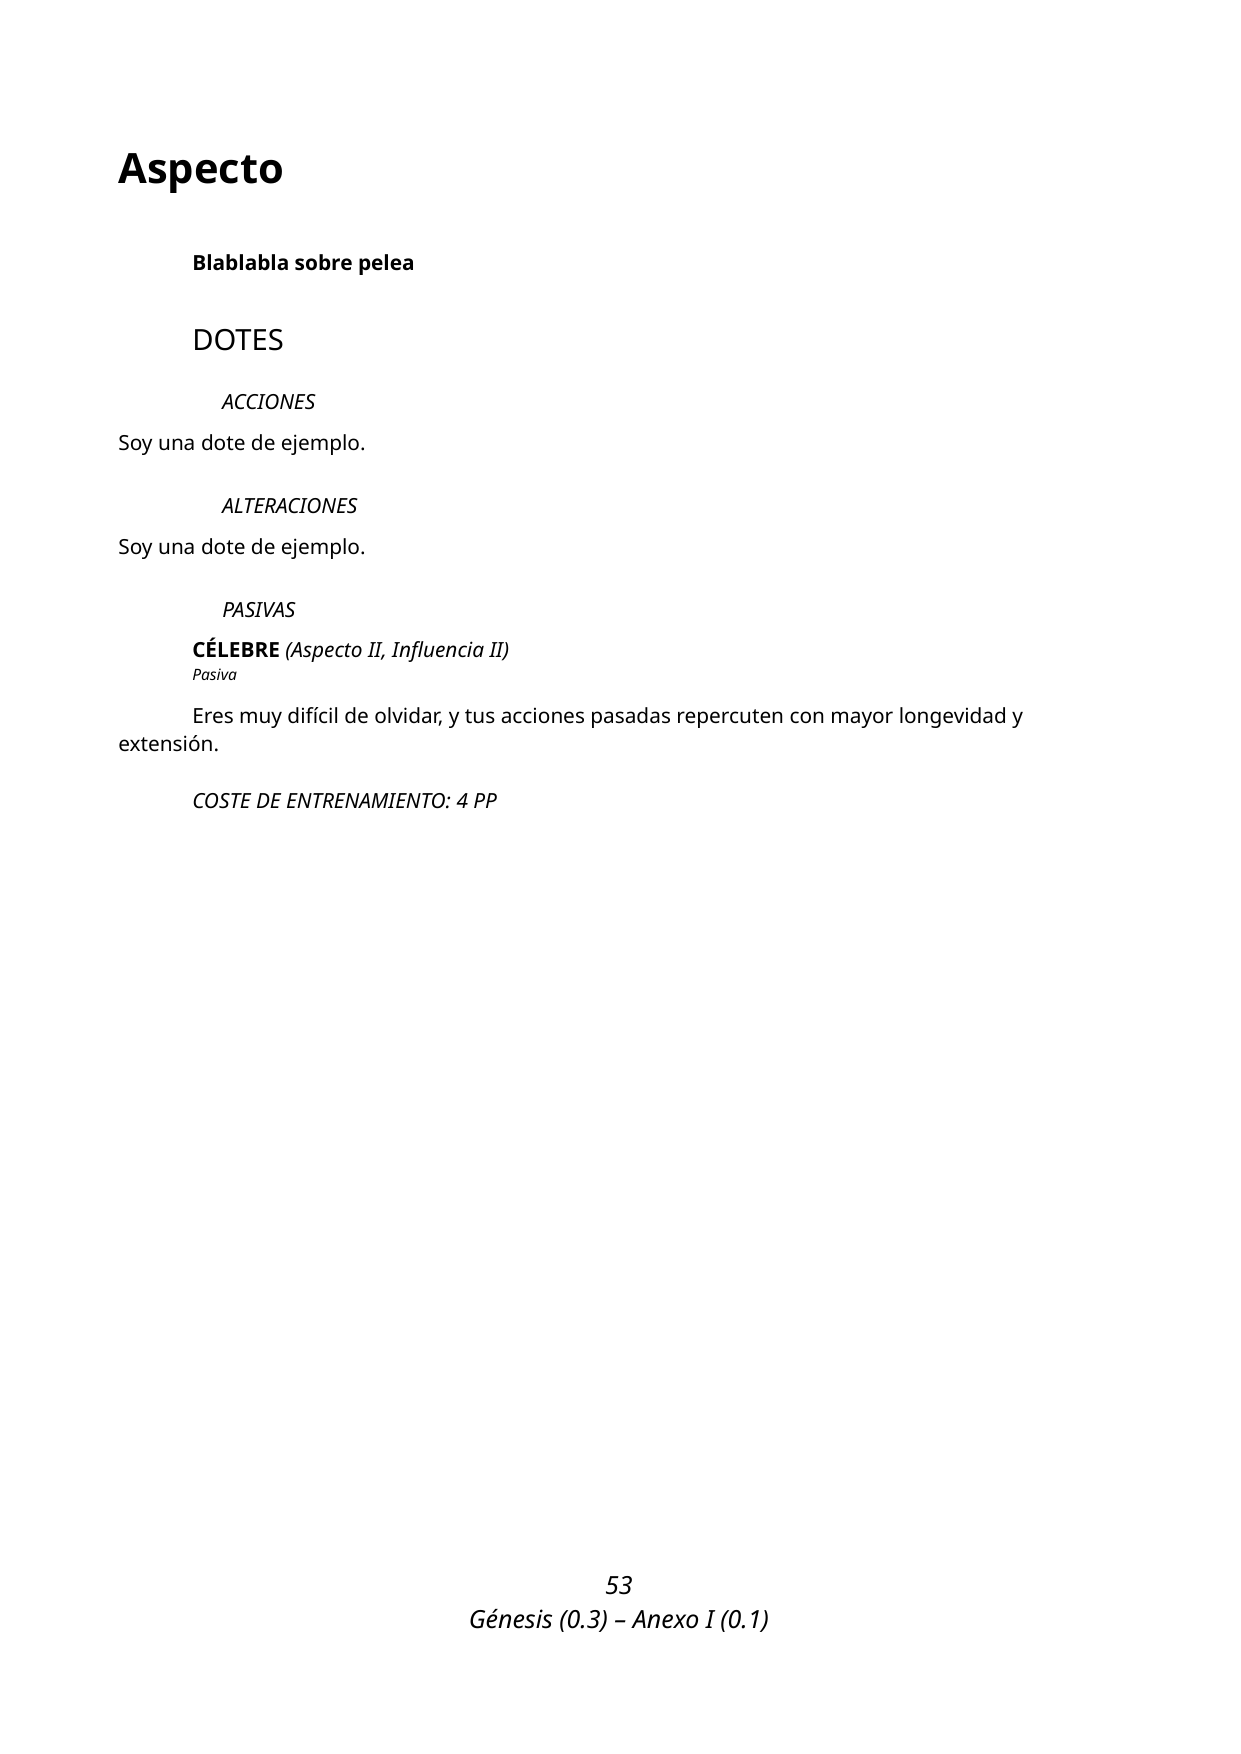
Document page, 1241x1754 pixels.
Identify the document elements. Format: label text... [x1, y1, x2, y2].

text Soy una dote de ejemplo. [118, 428, 1122, 457]
subtitle ALTERACIONES [118, 488, 1122, 519]
subtitle Aspecto [118, 139, 1122, 196]
text Blablabla sobre pelea [118, 248, 1122, 276]
text Eres muy difícil de olvidar, y tus acciones pasadas repercuten con mayor longevidad y extensión. [118, 701, 1122, 758]
text CÉLEBRE (Aspecto II, Influencia II) [118, 636, 1122, 664]
text COSTE DE ENTRENAMIENTO: 4 PP [118, 786, 1122, 815]
text Pasiva [192, 664, 1122, 701]
subtitle DOTES [118, 319, 1122, 359]
subtitle ACCIONES [118, 384, 1122, 416]
text Soy una dote de ejemplo. [118, 532, 1122, 560]
subtitle PASIVAS [118, 592, 1122, 623]
